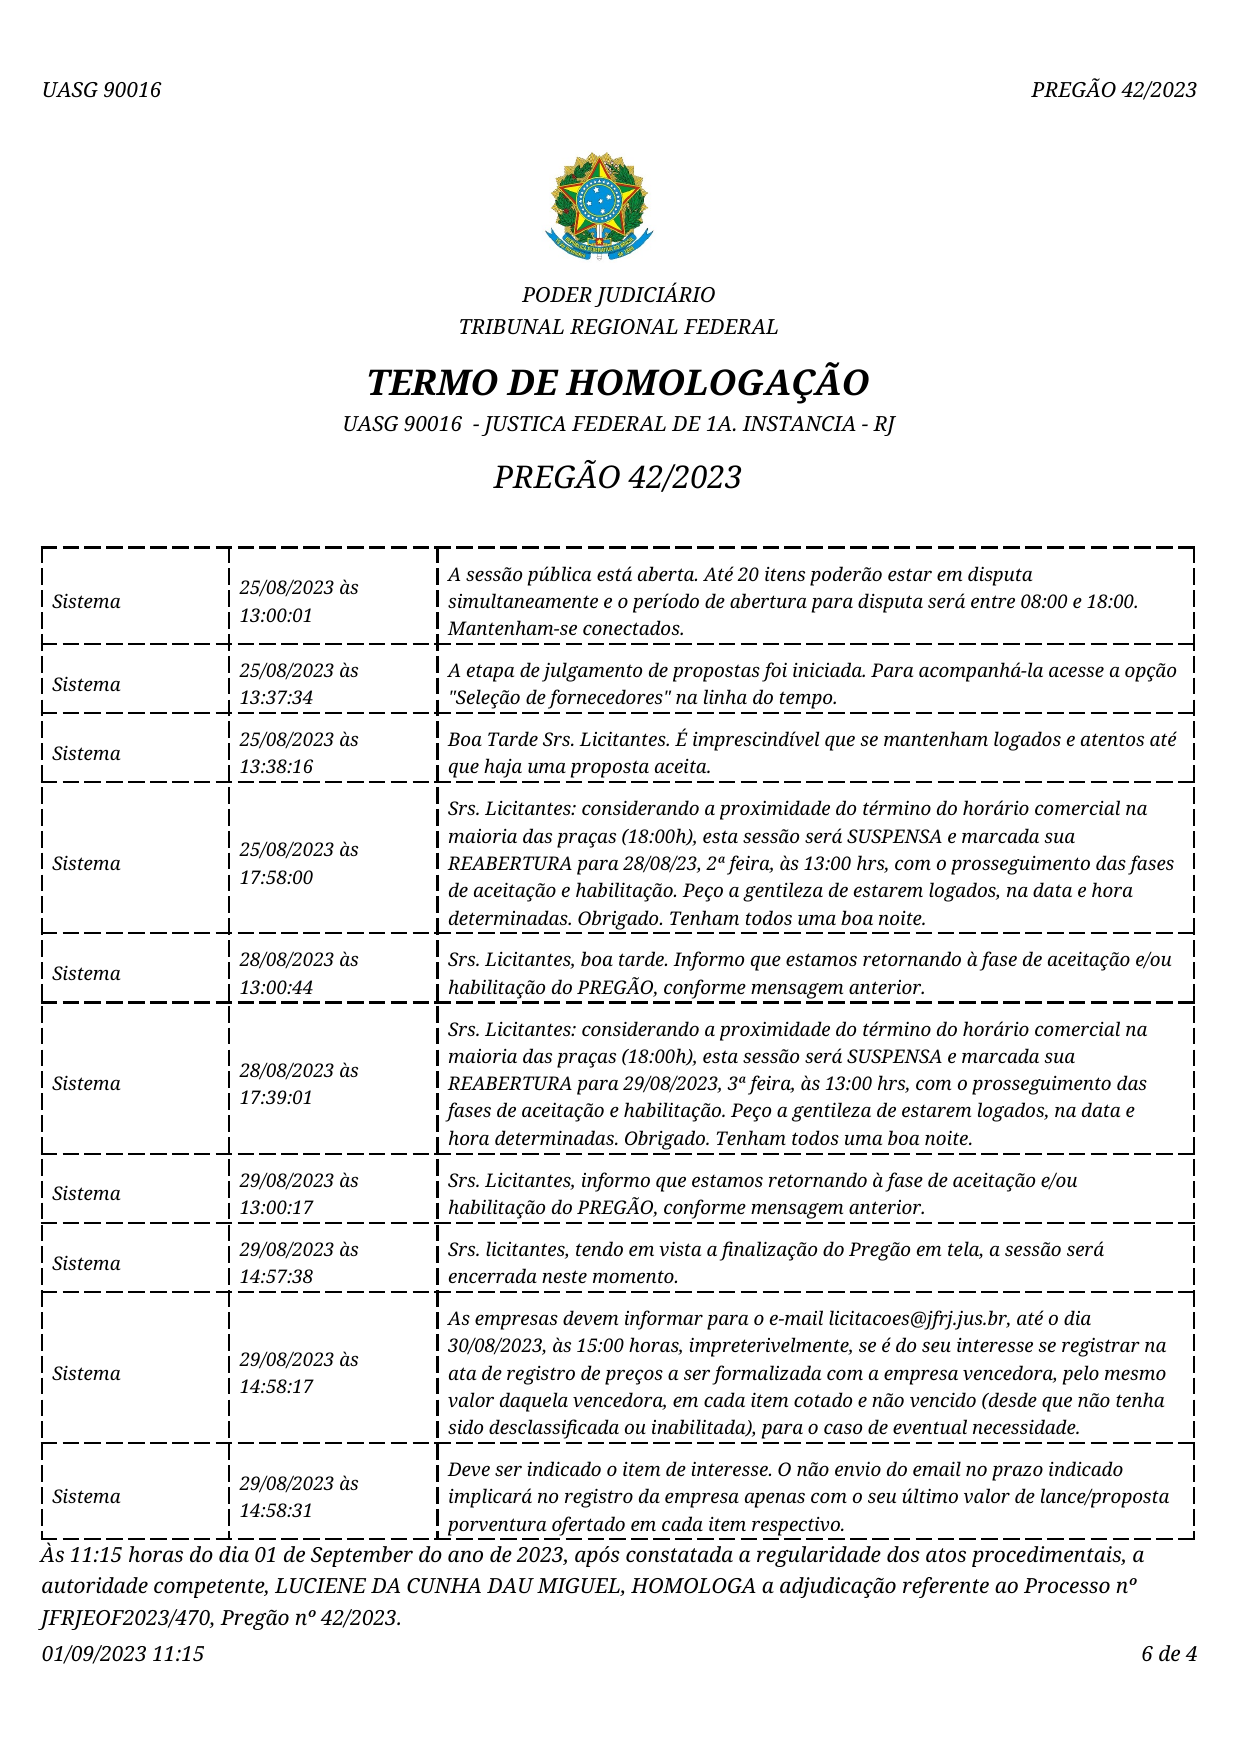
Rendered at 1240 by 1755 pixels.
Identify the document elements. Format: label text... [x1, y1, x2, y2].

table_cell 25/08/2023 às 13:38:16 [229, 712, 437, 781]
table_cell Sistema [42, 932, 229, 1001]
table_cell 25/08/2023 às 13:37:34 [229, 643, 437, 712]
table_header Sistema [42, 546, 229, 643]
table_cell Boa Tarde Srs. Licitantes. É imprescindível que se mantenham logados e atentos até que haja uma proposta aceita. [438, 712, 1194, 781]
table_header A sessão pública está aberta. Até 20 itens poderão estar em disputa simultaneamente e o período de abertura para disputa será entre 08:00 e 18:00. Mantenham-se conectados. [438, 546, 1194, 643]
table_cell Sistema [42, 781, 229, 932]
table_cell Sistema [42, 1001, 229, 1152]
table_cell Sistema [42, 1291, 229, 1442]
text PODER JUDICIÁRIO [42, 280, 1198, 308]
text Às 11:15 horas do dia 01 de September do ano de 2023, após constatada a regularidade dos atos procedimentais, a autoridade competente, LUCIENE DA CUNHA DAU MIGUEL, HOMOLOGA a adjudicação referente ao Processo nº JFRJEOF2023/470, Pregão nº 42/2023. [40, 1540, 1200, 1631]
table_cell Sistema [42, 712, 229, 781]
table_header 25/08/2023 às 13:00:01 [229, 546, 437, 643]
table_cell 25/08/2023 às 17:58:00 [229, 781, 437, 932]
subtitle TERMO DE HOMOLOGAÇÃO [42, 358, 1198, 406]
subtitle PREGÃO 42/2023 [42, 455, 1198, 498]
table_cell 29/08/2023 às 14:58:31 [229, 1442, 437, 1538]
table_cell As empresas devem informar para o e-mail licitacoes@jfrj.jus.br, até o dia 30/08/2023, às 15:00 horas, impreterivelmente, se é do seu interesse se registrar na ata de registro de preços a ser formalizada com a empresa vencedora, pelo mesmo valor daquela vencedora, em cada item cotado e não vencido (desde que não tenha sido desclassificada ou inabilitada), para o caso de eventual necessidade. [438, 1291, 1194, 1442]
table_cell 29/08/2023 às 13:00:17 [229, 1153, 437, 1222]
table_cell Srs. Licitantes: considerando a proximidade do término do horário comercial na maioria das praças (18:00h), esta sessão será SUSPENSA e marcada sua REABERTURA para 28/08/23, 2ª feira, às 13:00 hrs, com o prosseguimento das fases de aceitação e habilitação. Peço a gentileza de estarem logados, na data e hora determinadas. Obrigado. Tenham todos uma boa noite. [438, 781, 1194, 932]
table_cell 28/08/2023 às 13:00:44 [229, 932, 437, 1001]
table_cell 29/08/2023 às 14:58:17 [229, 1291, 437, 1442]
table_cell Srs. Licitantes, boa tarde. Informo que estamos retornando à fase de aceitação e/ou habilitação do PREGÃO, conforme mensagem anterior. [438, 932, 1194, 1001]
table_cell A etapa de julgamento de propostas foi iniciada. Para acompanhá-la acesse a opção "Seleção de fornecedores" na linha do tempo. [438, 643, 1194, 712]
table_cell 28/08/2023 às 17:39:01 [229, 1001, 437, 1152]
table_cell Sistema [42, 1222, 229, 1291]
table_cell Sistema [42, 643, 229, 712]
text UASG 90016 - JUSTICA FEDERAL DE 1A. INSTANCIA - RJ [42, 409, 1198, 438]
table_cell Deve ser indicado o item de interesse. O não envio do email no prazo indicado implicará no registro da empresa apenas com o seu último valor de lance/proposta porventura ofertado em cada item respectivo. [438, 1442, 1194, 1538]
table_cell Sistema [42, 1153, 229, 1222]
table_cell 29/08/2023 às 14:57:38 [229, 1222, 437, 1291]
table_cell Sistema [42, 1442, 229, 1538]
table_cell Srs. Licitantes, informo que estamos retornando à fase de aceitação e/ou habilitação do PREGÃO, conforme mensagem anterior. [438, 1153, 1194, 1222]
text TRIBUNAL REGIONAL FEDERAL [42, 312, 1198, 340]
table_cell Srs. Licitantes: considerando a proximidade do término do horário comercial na maioria das praças (18:00h), esta sessão será SUSPENSA e marcada sua REABERTURA para 29/08/2023, 3ª feira, às 13:00 hrs, com o prosseguimento das fases de aceitação e habilitação. Peço a gentileza de estarem logados, na data e hora determinadas. Obrigado. Tenham todos uma boa noite. [438, 1001, 1194, 1152]
table_cell Srs. licitantes, tendo em vista a finalização do Pregão em tela, a sessão será encerrada neste momento. [438, 1222, 1194, 1291]
